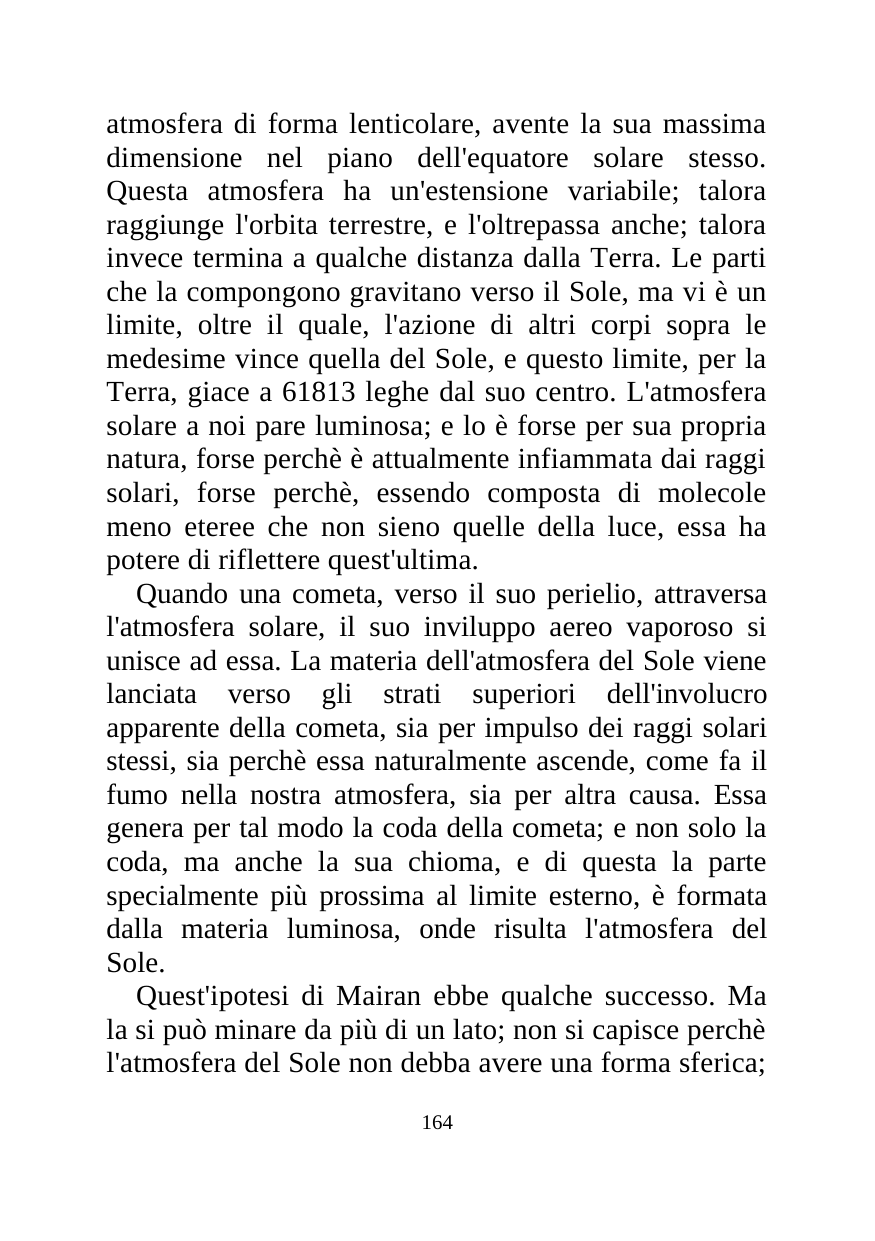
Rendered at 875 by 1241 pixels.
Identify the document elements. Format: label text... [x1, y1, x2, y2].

text atmosfera di forma lenticolare, avente la sua massima dimensione nel piano dell'equatore solare stesso. Questa atmosfera ha un'estensione variabile; talora raggiunge l'orbita terrestre, e l'oltrepassa anche; talora invece termina a qualche distanza dalla Terra. Le parti che la compongono gravitano verso il Sole, ma vi è un limite, oltre il quale, l'azione di altri corpi sopra le medesime vince quella del Sole, e questo limite, per la Terra, giace a 61813 leghe dal suo centro. L'atmosfera solare a noi pare luminosa; e lo è forse per sua propria natura, forse perchè è attualmente infiammata dai raggi solari, forse perchè, essendo composta di molecole meno eteree che non sieno quelle della luce, essa ha potere di riflettere quest'ultima. [106, 106, 768, 576]
text Quest'ipotesi di Mairan ebbe qualche successo. Ma la si può minare da più di un lato; non si capisce perchè l'atmosfera del Sole non debba avere una forma sferica; [106, 978, 768, 1079]
text Quando una cometa, verso il suo perielio, attraversa l'atmosfera solare, il suo inviluppo aereo vaporoso si unisce ad essa. La materia dell'atmosfera del Sole viene lanciata verso gli strati superiori dell'involucro apparente della cometa, sia per impulso dei raggi solari stessi, sia perchè essa naturalmente ascende, come fa il fumo nella nostra atmosfera, sia per altra causa. Essa genera per tal modo la coda della cometa; e non solo la coda, ma anche la sua chioma, e di questa la parte specialmente più prossima al limite esterno, è formata dalla materia luminosa, onde risulta l'atmosfera del Sole. [106, 576, 768, 978]
